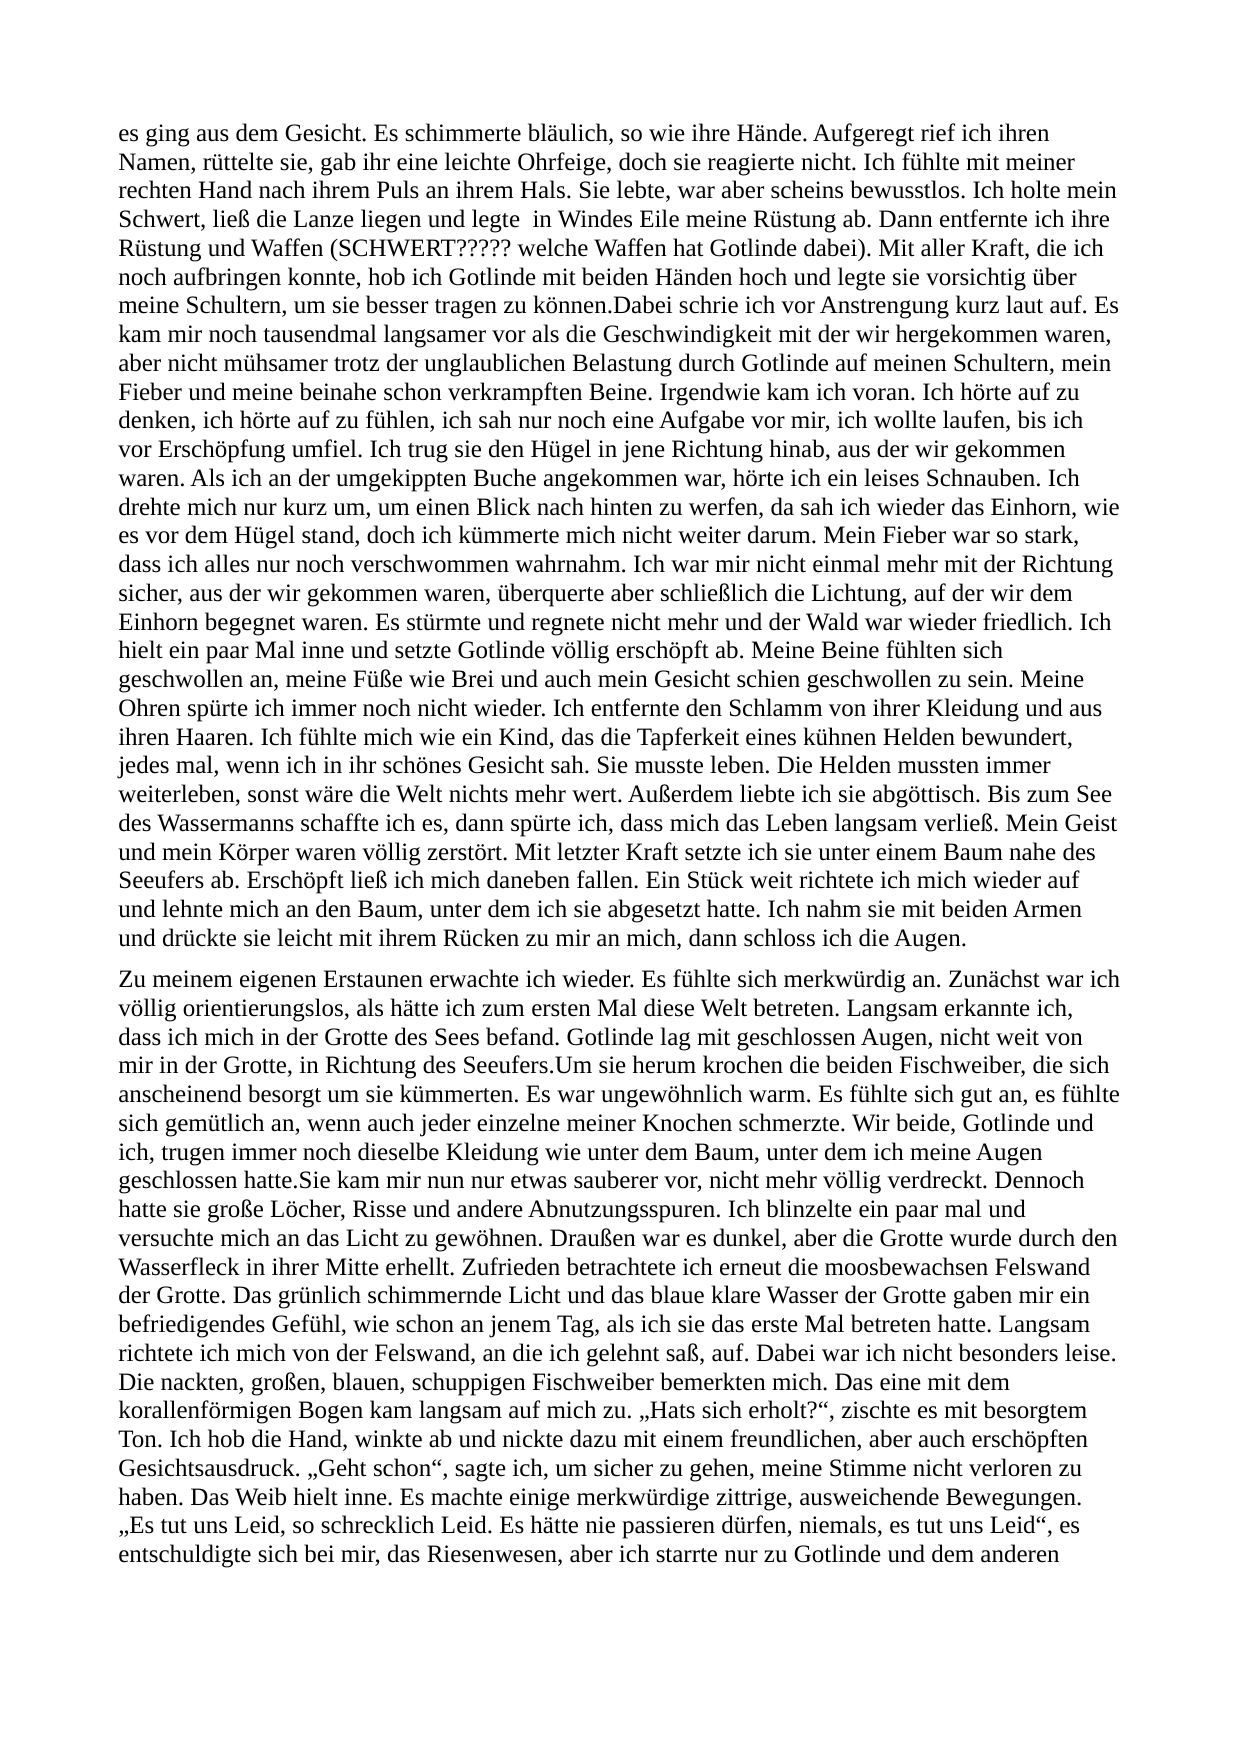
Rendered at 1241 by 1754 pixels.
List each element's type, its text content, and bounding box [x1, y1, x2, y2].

text Zu meinem eigenen Erstaunen erwachte ich wieder. Es fühlte sich merkwürdig an. Zunächst war ich völlig orientierungslos, als hätte ich zum ersten Mal diese Welt betreten. Langsam erkannte ich, dass ich mich in der Grotte des Sees befand. Gotlinde lag mit geschlossen Augen, nicht weit von mir in der Grotte, in Richtung des Seeufers.Um sie herum krochen die beiden Fischweiber, die sich anscheinend besorgt um sie kümmerten. Es war ungewöhnlich warm. Es fühlte sich gut an, es fühlte sich gemütlich an, wenn auch jeder einzelne meiner Knochen schmerzte. Wir beide, Gotlinde und ich, trugen immer noch dieselbe Kleidung wie unter dem Baum, unter dem ich meine Augen geschlossen hatte.Sie kam mir nun nur etwas sauberer vor, nicht mehr völlig verdreckt. Dennoch hatte sie große Löcher, Risse und andere Abnutzungsspuren. Ich blinzelte ein paar mal und versuchte mich an das Licht zu gewöhnen. Draußen war es dunkel, aber die Grotte wurde durch den Wasserfleck in ihrer Mitte erhellt. Zufrieden betrachtete ich erneut die moosbewachsen Felswand der Grotte. Das grünlich schimmernde Licht und das blaue klare Wasser der Grotte gaben mir ein befriedigendes Gefühl, wie schon an jenem Tag, als ich sie das erste Mal betreten hatte. Langsam richtete ich mich von der Felswand, an die ich gelehnt saß, auf. Dabei war ich nicht besonders leise. Die nackten, großen, blauen, schuppigen Fischweiber bemerkten mich. Das eine mit dem korallenförmigen Bogen kam langsam auf mich zu. „Hats sich erholt?“, zischte es mit besorgtem Ton. Ich hob die Hand, winkte ab und nickte dazu mit einem freundlichen, aber auch erschöpften Gesichtsausdruck. „Geht schon“, sagte ich, um sicher zu gehen, meine Stimme nicht verloren zu haben. Das Weib hielt inne. Es machte einige merkwürdige zittrige, ausweichende Bewegungen. „Es tut uns Leid, so schrecklich Leid. Es hätte nie passieren dürfen, niemals, es tut uns Leid“, es entschuldigte sich bei mir, das Riesenwesen, aber ich starrte nur zu Gotlinde und dem anderen [118, 964, 1122, 1568]
text es ging aus dem Gesicht. Es schimmerte bläulich, so wie ihre Hände. Aufgeregt rief ich ihren Namen, rüttelte sie, gab ihr eine leichte Ohrfeige, doch sie reagierte nicht. Ich fühlte mit meiner rechten Hand nach ihrem Puls an ihrem Hals. Sie lebte, war aber scheins bewusstlos. Ich holte mein Schwert, ließ die Lanze liegen und legte in Windes Eile meine Rüstung ab. Dann entfernte ich ihre Rüstung und Waffen (SCHWERT????? welche Waffen hat Gotlinde dabei). Mit aller Kraft, die ich noch aufbringen konnte, hob ich Gotlinde mit beiden Händen hoch und legte sie vorsichtig über meine Schultern, um sie besser tragen zu können.Dabei schrie ich vor Anstrengung kurz laut auf. Es kam mir noch tausendmal langsamer vor als die Geschwindigkeit mit der wir hergekommen waren, aber nicht mühsamer trotz der unglaublichen Belastung durch Gotlinde auf meinen Schultern, mein Fieber und meine beinahe schon verkrampften Beine. Irgendwie kam ich voran. Ich hörte auf zu denken, ich hörte auf zu fühlen, ich sah nur noch eine Aufgabe vor mir, ich wollte laufen, bis ich vor Erschöpfung umfiel. Ich trug sie den Hügel in jene Richtung hinab, aus der wir gekommen waren. Als ich an der umgekippten Buche angekommen war, hörte ich ein leises Schnauben. Ich drehte mich nur kurz um, um einen Blick nach hinten zu werfen, da sah ich wieder das Einhorn, wie es vor dem Hügel stand, doch ich kümmerte mich nicht weiter darum. Mein Fieber war so stark, dass ich alles nur noch verschwommen wahrnahm. Ich war mir nicht einmal mehr mit der Richtung sicher, aus der wir gekommen waren, überquerte aber schließlich die Lichtung, auf der wir dem Einhorn begegnet waren. Es stürmte und regnete nicht mehr und der Wald war wieder friedlich. Ich hielt ein paar Mal inne und setzte Gotlinde völlig erschöpft ab. Meine Beine fühlten sich geschwollen an, meine Füße wie Brei und auch mein Gesicht schien geschwollen zu sein. Meine Ohren spürte ich immer noch nicht wieder. Ich entfernte den Schlamm von ihrer Kleidung und aus ihren Haaren. Ich fühlte mich wie ein Kind, das die Tapferkeit eines kühnen Helden bewundert, jedes mal, wenn ich in ihr schönes Gesicht sah. Sie musste leben. Die Helden mussten immer weiterleben, sonst wäre die Welt nichts mehr wert. Außerdem liebte ich sie abgöttisch. Bis zum See des Wassermanns schaffte ich es, dann spürte ich, dass mich das Leben langsam verließ. Mein Geist und mein Körper waren völlig zerstört. Mit letzter Kraft setzte ich sie unter einem Baum nahe des Seeufers ab. Erschöpft ließ ich mich daneben fallen. Ein Stück weit richtete ich mich wieder auf und lehnte mich an den Baum, unter dem ich sie abgesetzt hatte. Ich nahm sie mit beiden Armen und drückte sie leicht mit ihrem Rücken zu mir an mich, dann schloss ich die Augen. [118, 118, 1122, 952]
